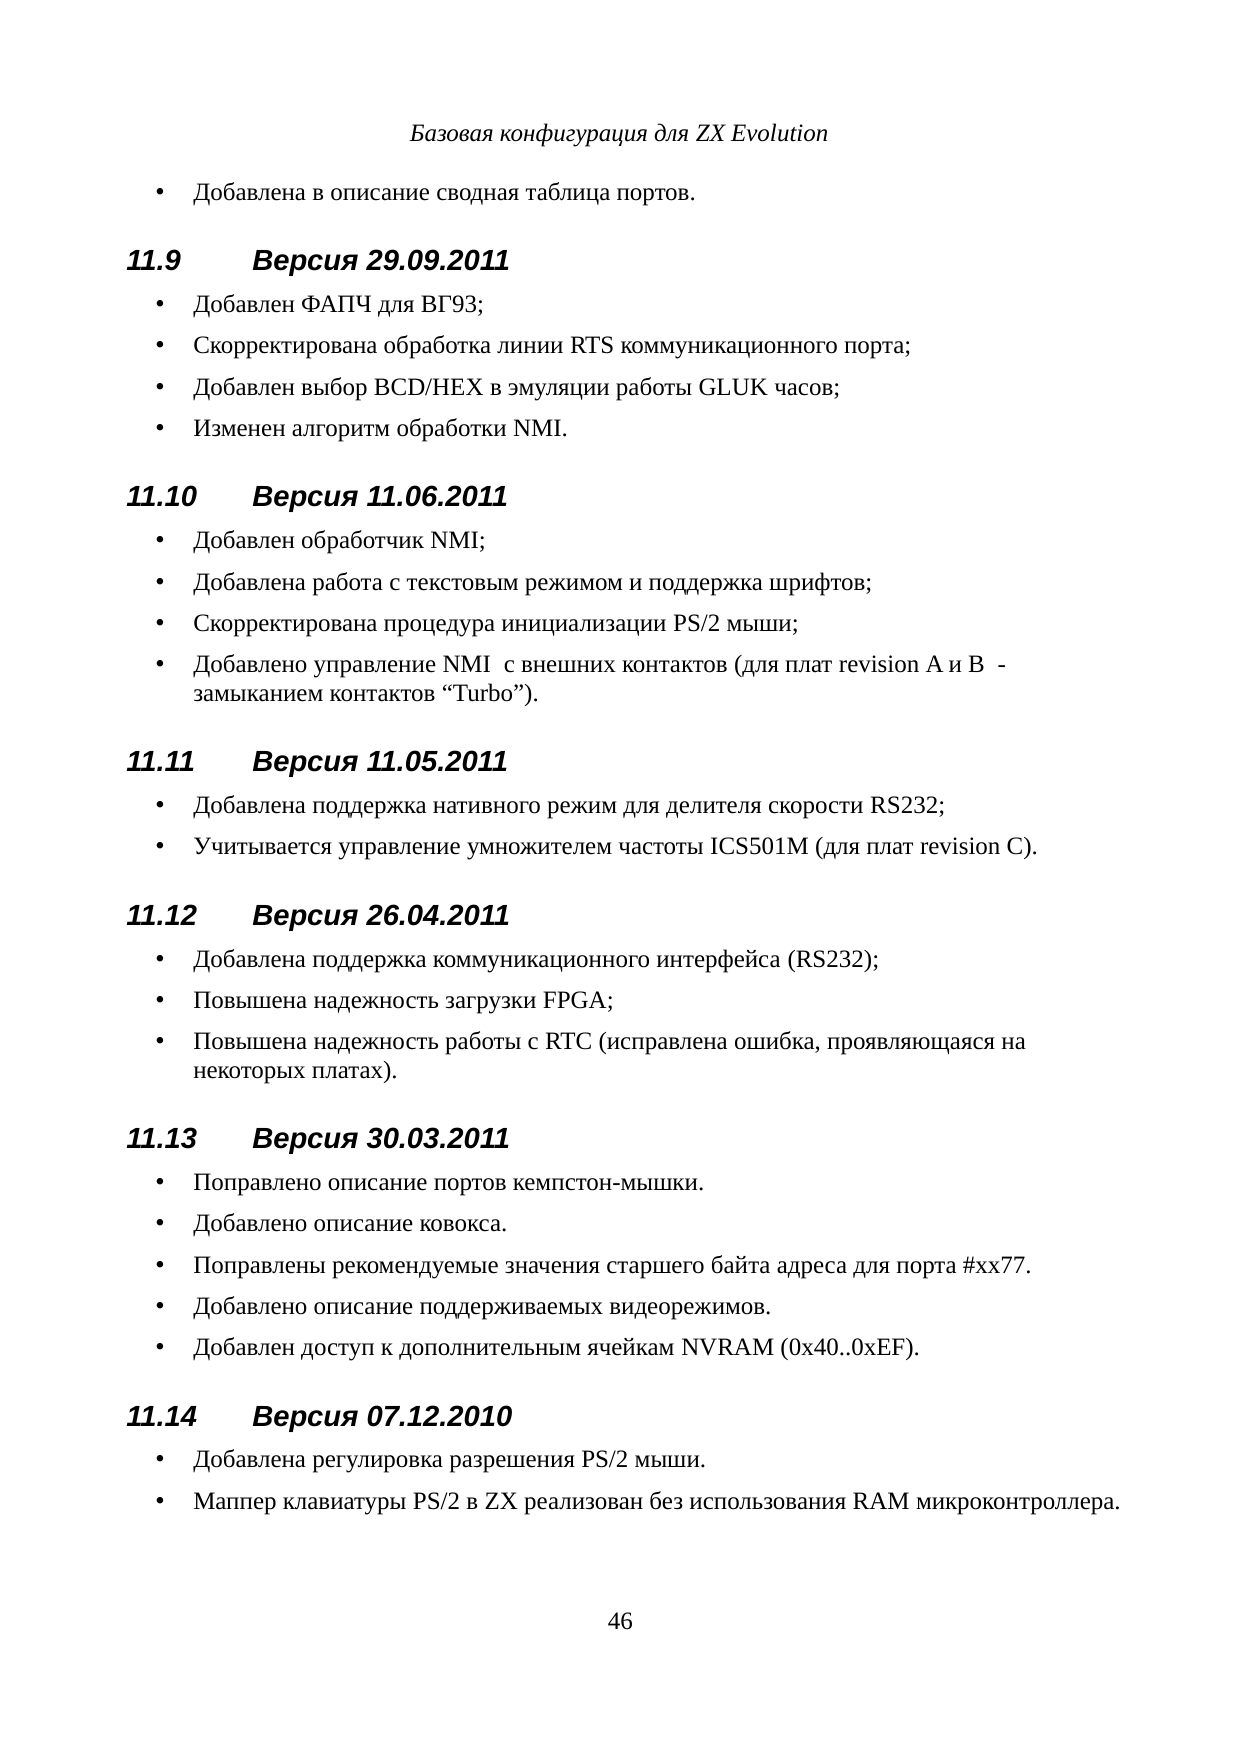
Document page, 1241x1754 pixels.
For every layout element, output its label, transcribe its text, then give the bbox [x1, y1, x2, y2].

list Маппер клавиатуры PS/2 в ZX реализован без использования RAM микроконтроллера. [156, 1486, 1122, 1514]
list Добавлен обработчик NMI; [156, 525, 1122, 554]
list Добавлена поддержка нативного режим для делителя скорости RS232; [156, 790, 1122, 819]
subtitle Версия 11.06.2011 [118, 479, 1122, 513]
list Изменен алгоритм обработки NMI. [156, 413, 1122, 442]
subtitle Версия 30.03.2011 [118, 1121, 1122, 1155]
subtitle Версия 07.12.2010 [118, 1398, 1122, 1432]
list Добавлен доступ к дополнительным ячейкам NVRAM (0x40..0xEF). [156, 1332, 1122, 1361]
list Добавлено описание поддерживаемых видеорежимов. [156, 1291, 1122, 1320]
list Добавлена работа с текстовым режимом и поддержка шрифтов; [156, 567, 1122, 595]
list Добавлена поддержка коммуникационного интерфейса (RS232); [156, 944, 1122, 972]
list Добавлена регулировка разрешения PS/2 мыши. [156, 1444, 1122, 1473]
list Добавлена в описание сводная таблица портов. [156, 177, 1122, 206]
subtitle Версия 11.05.2011 [118, 744, 1122, 778]
list Добавлено управление NMI с внешних контактов (для плат revision A и B - замыканием контактов “Turbo”). [156, 649, 1122, 707]
list Добавлен ФАПЧ для ВГ93; [156, 289, 1122, 318]
list Учитывается управление умножителем частоты ICS501M (для плат revision C). [156, 831, 1122, 860]
list Повышена надежность работы с RTC (исправлена ошибка, проявляющаяся на некоторых платах). [156, 1026, 1122, 1084]
subtitle Версия 26.04.2011 [118, 898, 1122, 931]
list Добавлено описание ковокса. [156, 1208, 1122, 1237]
list Поправлены рекомендуемые значения старшего байта адреса для порта #xx77. [156, 1250, 1122, 1278]
subtitle Версия 29.09.2011 [118, 243, 1122, 277]
list Повышена надежность загрузки FPGA; [156, 985, 1122, 1014]
list Добавлен выбор BCD/HEX в эмуляции работы GLUK часов; [156, 372, 1122, 401]
list Скорректирована процедура инициализации PS/2 мыши; [156, 608, 1122, 637]
list Скорректирована обработка линии RTS коммуникационного порта; [156, 331, 1122, 359]
list Поправлено описание портов кемпстон-мышки. [156, 1167, 1122, 1196]
